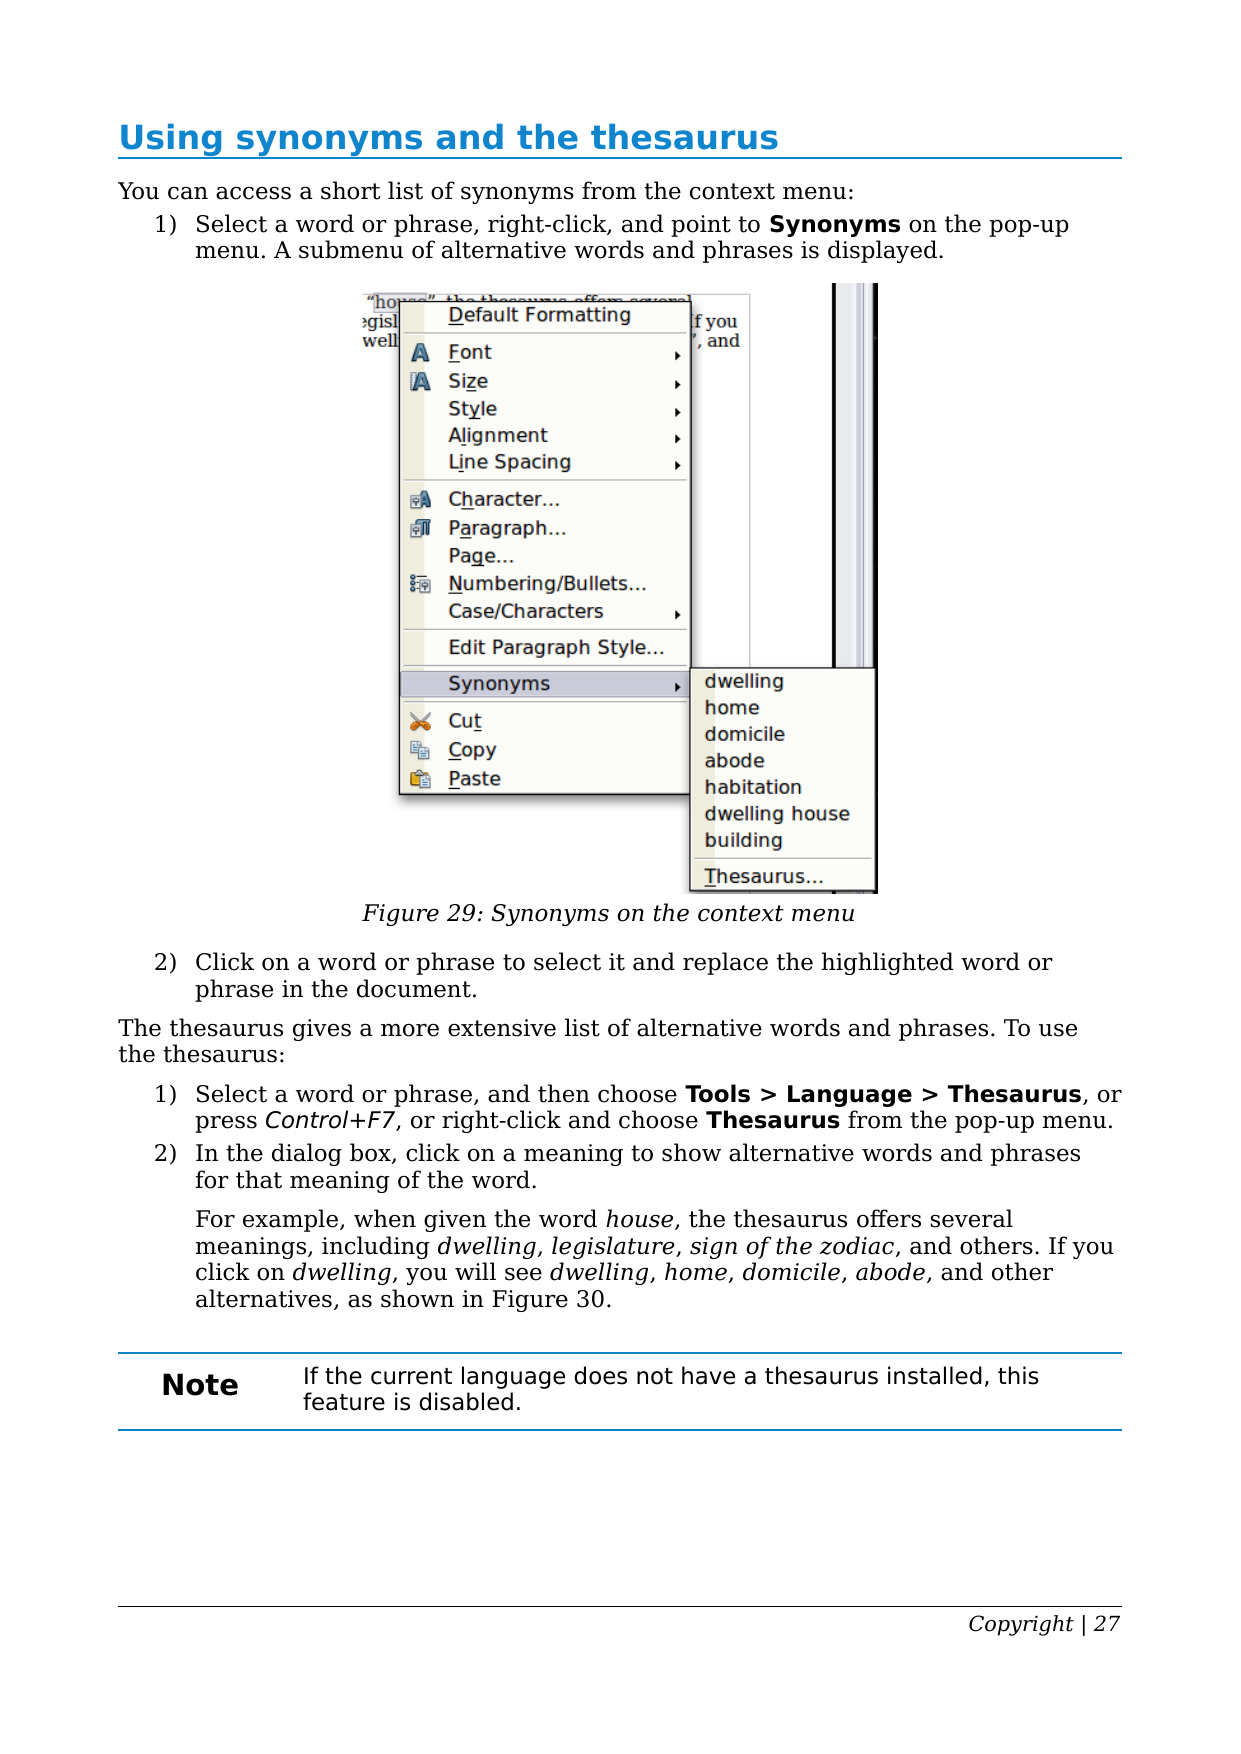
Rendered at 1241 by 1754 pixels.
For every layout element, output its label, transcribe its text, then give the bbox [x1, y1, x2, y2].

table_header Note [118, 1354, 281, 1429]
text The thesaurus gives a more extensive list of alternative words and phrases. To use the thesaurus: [118, 1015, 1122, 1068]
subtitle Using synonyms and the thesaurus [118, 118, 1122, 157]
table_header If the current language does not have a thesaurus installed, this feature is disabled. [281, 1354, 1122, 1429]
list Select a word or phrase, right-click, and point to Synonyms on the pop-up menu. A submenu of alternative words and phrases is displayed. [177, 211, 1122, 264]
list Select a word or phrase, and then choose Tools > Language > Thesaurus, or press Control+F7, or right-click and choose Thesaurus from the pop-up menu. [177, 1081, 1122, 1134]
list Click on a word or phrase to select it and replace the highlighted word or phrase in the document. [177, 949, 1122, 1002]
list You can access a short list of synonyms from the context menu: [118, 178, 1122, 204]
text Figure 29: Synonyms on the context menu [362, 900, 878, 927]
picture [362, 283, 878, 894]
list In the dialog box, click on a meaning to show alternative words and phrases for that meaning of the word. [177, 1140, 1122, 1194]
list For example, when given the word house, the thesaurus offers several meanings, including dwelling, legislature, sign of the zodiac, and others. If you click on dwelling, you will see dwelling, home, domicile, abode, and other alternatives, as shown in Figure 30. [195, 1206, 1122, 1313]
